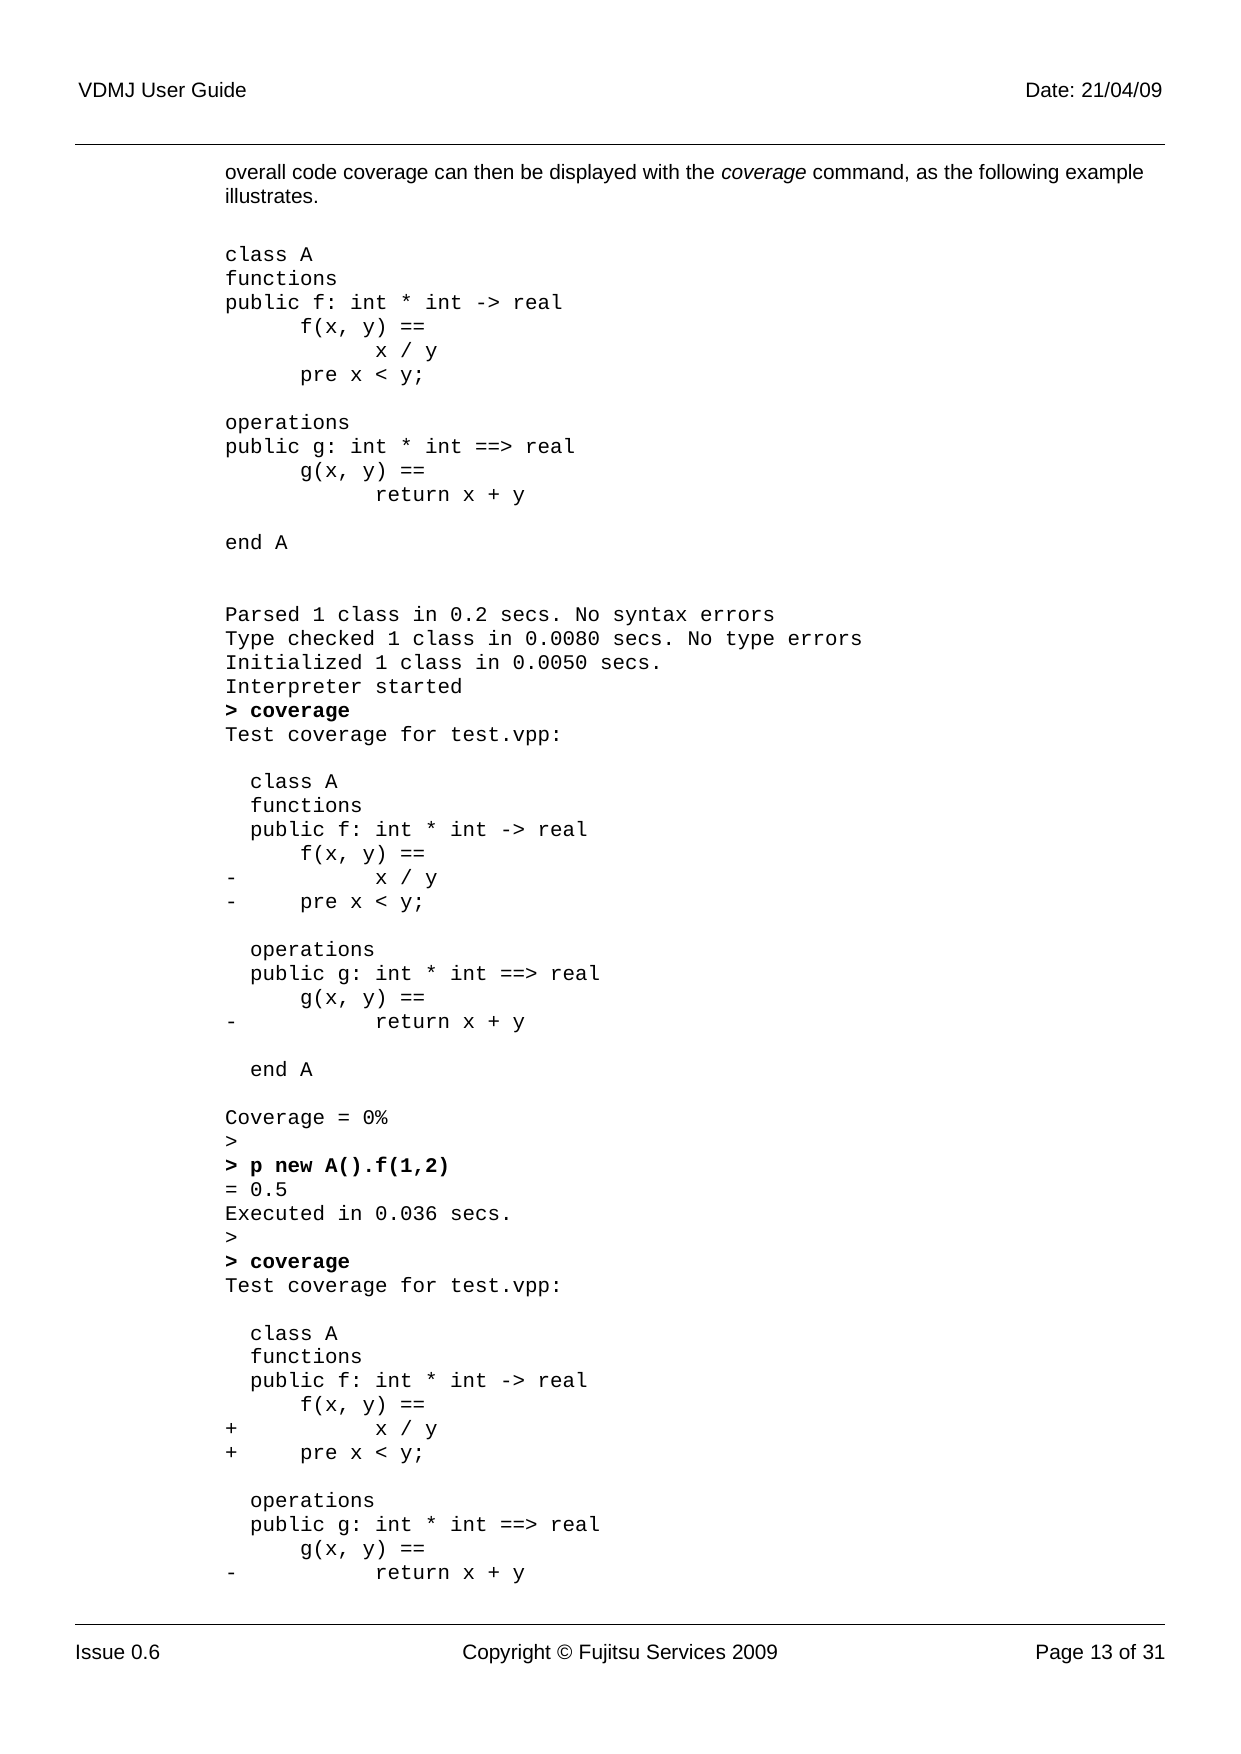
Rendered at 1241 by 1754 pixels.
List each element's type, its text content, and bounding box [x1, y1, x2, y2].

text g(x, y) == [225, 1538, 1165, 1562]
text public f: int * int -> real [225, 292, 1165, 316]
text functions [225, 1346, 1165, 1370]
text > coverage [225, 699, 1165, 723]
text operations [225, 412, 1165, 436]
text overall code coverage can then be displayed with the coverage command, as the following example illustrates. [225, 160, 1165, 208]
text g(x, y) == [225, 460, 1165, 484]
text Test coverage for test.vpp: [225, 723, 1165, 747]
text g(x, y) == [225, 987, 1165, 1011]
text public f: int * int -> real [225, 1370, 1165, 1394]
text Interpreter started [225, 676, 1165, 699]
text Initialized 1 class in 0.0050 secs. [225, 652, 1165, 676]
text end A [225, 1059, 1165, 1083]
text - pre x < y; [225, 891, 1165, 915]
text class A [225, 771, 1165, 795]
text f(x, y) == [225, 843, 1165, 867]
text class A [225, 244, 1165, 268]
text > [225, 1227, 1165, 1251]
text return x + y [225, 484, 1165, 508]
text + x / y [225, 1418, 1165, 1442]
text functions [225, 268, 1165, 292]
text Executed in 0.036 secs. [225, 1203, 1165, 1227]
text Parsed 1 class in 0.2 secs. No syntax errors [225, 604, 1165, 628]
text > [225, 1131, 1165, 1155]
text public g: int * int ==> real [225, 963, 1165, 987]
text pre x < y; [225, 364, 1165, 388]
text + pre x < y; [225, 1442, 1165, 1466]
text operations [225, 939, 1165, 963]
text public g: int * int ==> real [225, 436, 1165, 460]
text - x / y [225, 867, 1165, 891]
text public f: int * int -> real [225, 819, 1165, 843]
text f(x, y) == [225, 1394, 1165, 1418]
text Test coverage for test.vpp: [225, 1274, 1165, 1298]
text operations [225, 1490, 1165, 1514]
text Type checked 1 class in 0.0080 secs. No type errors [225, 628, 1165, 652]
text - return x + y [225, 1562, 1165, 1586]
text functions [225, 795, 1165, 819]
text public g: int * int ==> real [225, 1514, 1165, 1538]
text > p new A().f(1,2) [225, 1155, 1165, 1179]
text > coverage [225, 1251, 1165, 1274]
text = 0.5 [225, 1179, 1165, 1203]
text end A [225, 532, 1165, 556]
text class A [225, 1322, 1165, 1346]
text f(x, y) == [225, 316, 1165, 340]
text Coverage = 0% [225, 1107, 1165, 1131]
text - return x + y [225, 1011, 1165, 1035]
text x / y [225, 340, 1165, 364]
